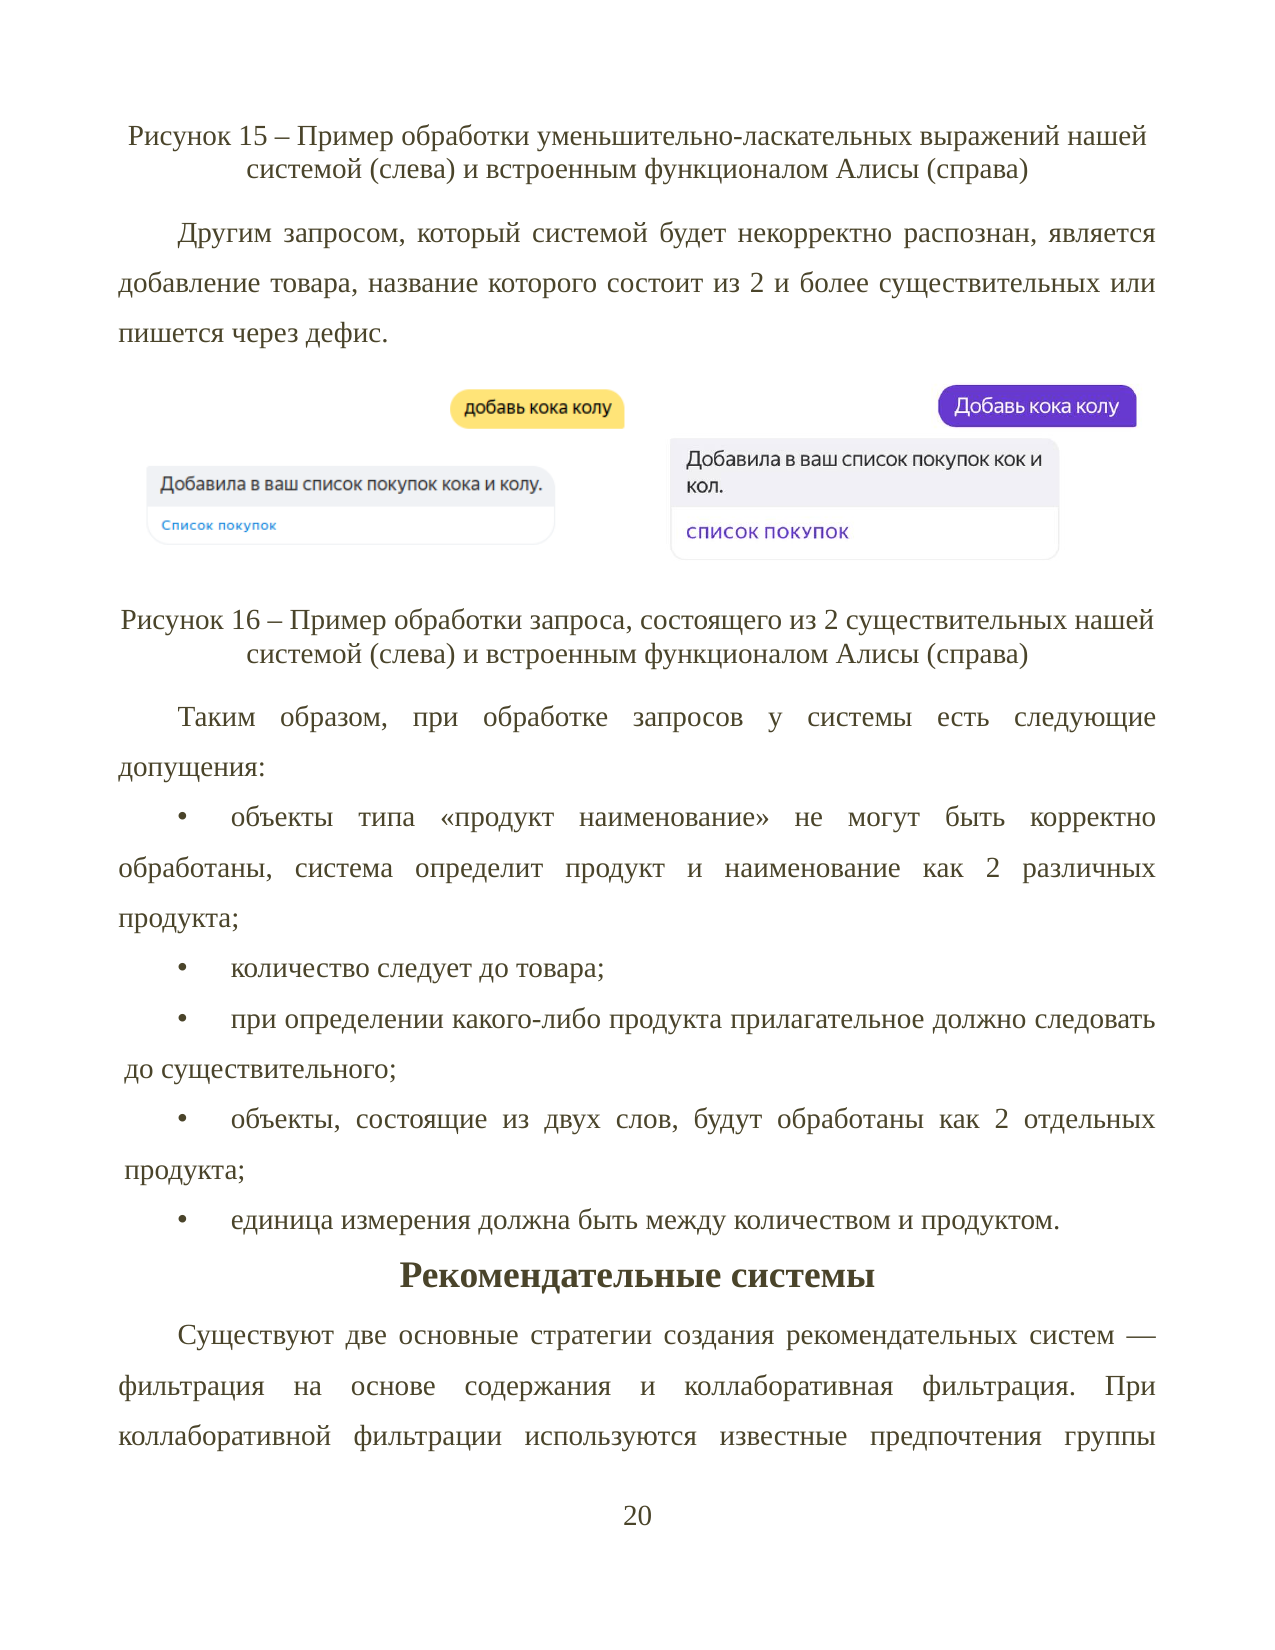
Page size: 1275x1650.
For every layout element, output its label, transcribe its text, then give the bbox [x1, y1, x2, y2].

table_header [649, 366, 1157, 602]
list объекты типа «продукт наименование» не могут быть корректно обработаны, система определит продукт и наименование как 2 различных продукта; [118, 799, 1157, 934]
table_header [129, 366, 648, 602]
subtitle Рекомендательные системы [118, 1253, 1157, 1296]
text Таким образом, при обработке запросов у системы есть следующие допущения: [118, 699, 1157, 783]
subtitle Рисунок 16 – Пример обработки запроса, состоящего из 2 существительных нашей системой (слева) и встроенным функционалом Алисы (справа) [118, 602, 1157, 669]
list при определении какого-либо продукта прилагательное должно следовать до существительного; [124, 1001, 1157, 1085]
list количество следует до товара; [124, 950, 1157, 984]
list единица измерения должна быть между количеством и продуктом. [124, 1202, 1157, 1236]
text Существуют две основные стратегии создания рекомендательных систем — фильтрация на основе содержания и коллаборативная фильтрация. При коллаборативной фильтрации используются известные предпочтения группы [118, 1317, 1157, 1452]
subtitle Рисунок 15 – Пример обработки уменьшительно-ласкательных выражений нашей системой (слева) и встроенным функционалом Алисы (справа) [118, 118, 1157, 185]
list объекты, состоящие из двух слов, будут обработаны как 2 отдельных продукта; [124, 1102, 1157, 1186]
text Другим запросом, который системой будет некорректно распознан, является добавление товара, название которого состоит из 2 и более существительных или пишется через дефис. [118, 215, 1157, 349]
picture [654, 382, 1152, 490]
picture [135, 372, 643, 567]
